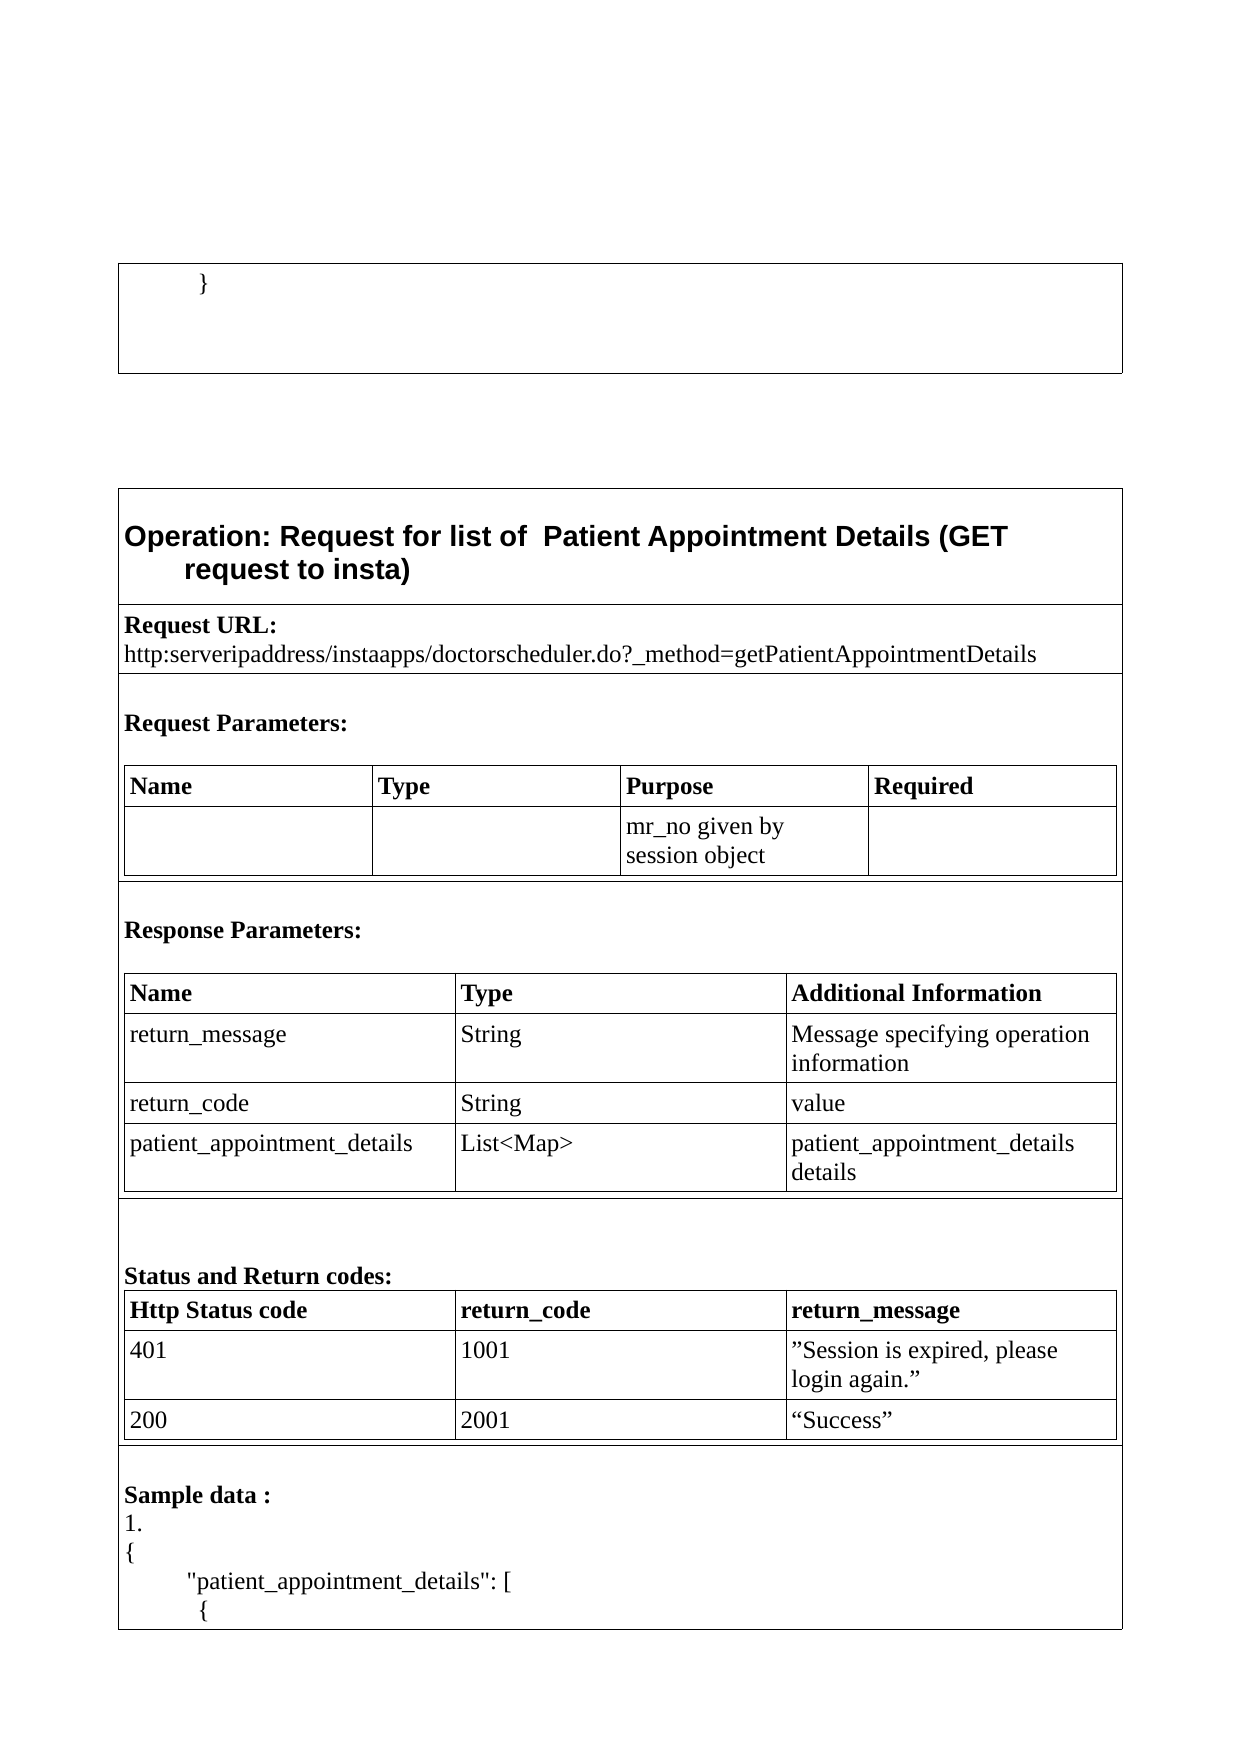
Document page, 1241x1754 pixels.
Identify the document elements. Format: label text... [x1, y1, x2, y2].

table_cell [125, 807, 372, 875]
table_header Name [125, 974, 455, 1013]
table_cell patient_appointment_details details [787, 1124, 1116, 1191]
table_cell mr_no given by session object [621, 807, 868, 875]
table_cell patient_appointment_details [125, 1124, 455, 1191]
table_cell 1001 [456, 1331, 786, 1399]
table_cell Message specifying operation information [787, 1014, 1116, 1082]
table_cell 401 [125, 1331, 455, 1399]
table_cell [373, 807, 620, 875]
table_cell 2001 [456, 1400, 786, 1439]
table_cell 200 [125, 1400, 455, 1439]
table_cell List<Map> [456, 1124, 786, 1191]
table_cell } [119, 264, 1122, 373]
table_cell [869, 807, 1116, 875]
table_header Type [373, 766, 620, 806]
table_header return_message [787, 1291, 1116, 1330]
table_header Purpose [621, 766, 868, 806]
table_cell Sample data : 1. { "patient_appointment_details": [ { [119, 1446, 1122, 1629]
table_cell return_message [125, 1014, 455, 1082]
table_cell Request URL: http:serveripaddress/instaapps/doctorscheduler.do?_method=getPatientAppointmentDetails [119, 605, 1122, 673]
table_cell String [456, 1014, 786, 1082]
table_cell String [456, 1083, 786, 1122]
table_header Additional Information [787, 974, 1116, 1013]
table_cell Request Parameters: [119, 674, 1122, 881]
table_cell ”Session is expired, please login again.” [787, 1331, 1116, 1399]
table_cell return_code [125, 1083, 455, 1122]
table_header Type [456, 974, 786, 1013]
table_header Http Status code [125, 1291, 455, 1330]
table_cell Status and Return codes: [119, 1199, 1122, 1445]
table_header Name [125, 766, 372, 806]
table_header return_code [456, 1291, 786, 1330]
table_header Operation: Request for list of Patient Appointment Details (GET request to insta) [119, 489, 1122, 604]
table_cell Response Parameters: [119, 882, 1122, 1197]
table_cell “Success” [787, 1400, 1116, 1439]
table_header Required [869, 766, 1116, 806]
table_cell value [787, 1083, 1116, 1122]
